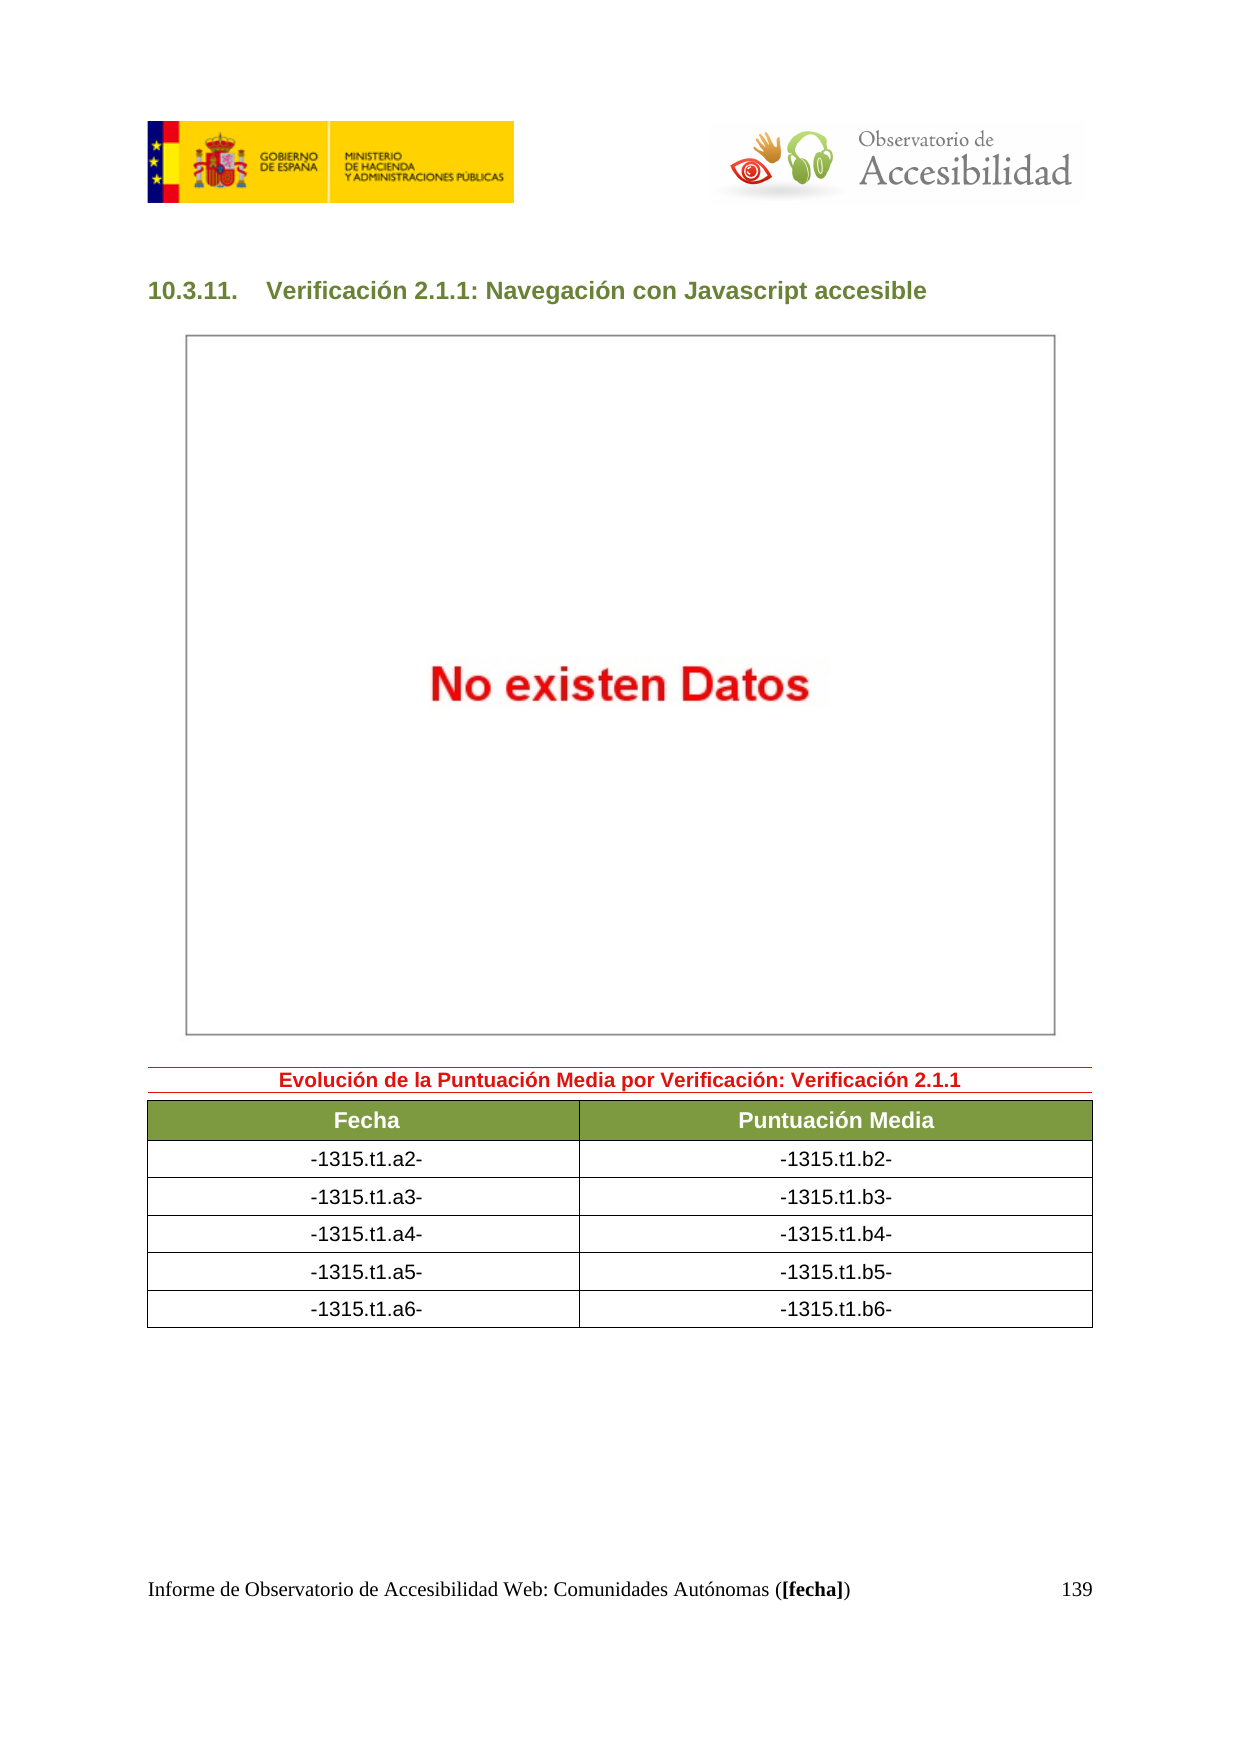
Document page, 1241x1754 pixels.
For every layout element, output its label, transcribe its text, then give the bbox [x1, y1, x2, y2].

table_cell -1315.t1.a4- [148, 1216, 579, 1252]
table_cell -1315.t1.b2- [580, 1141, 1092, 1177]
table_header Puntuación Media [580, 1101, 1092, 1140]
table_cell -1315.t1.b6- [580, 1291, 1092, 1327]
table_cell -1315.t1.a6- [148, 1291, 579, 1327]
picture [147, 121, 514, 203]
table_header Fecha [148, 1101, 579, 1140]
table_cell -1315.t1.a3- [148, 1178, 579, 1215]
table_cell -1315.t1.b5- [580, 1253, 1092, 1290]
picture [710, 122, 1086, 205]
table_cell -1315.t1.b3- [580, 1178, 1092, 1215]
table_cell -1315.t1.b4- [580, 1216, 1092, 1252]
table_cell -1315.t1.a5- [148, 1253, 579, 1290]
list Verificación 2.1.1: Navegación con Javascript accesible [148, 276, 1092, 304]
picture [178, 332, 1062, 1042]
table_cell -1315.t1.a2- [148, 1141, 579, 1177]
text Evolución de la Puntuación Media por Verificación: Verificación 2.1.1 [148, 1068, 1092, 1092]
